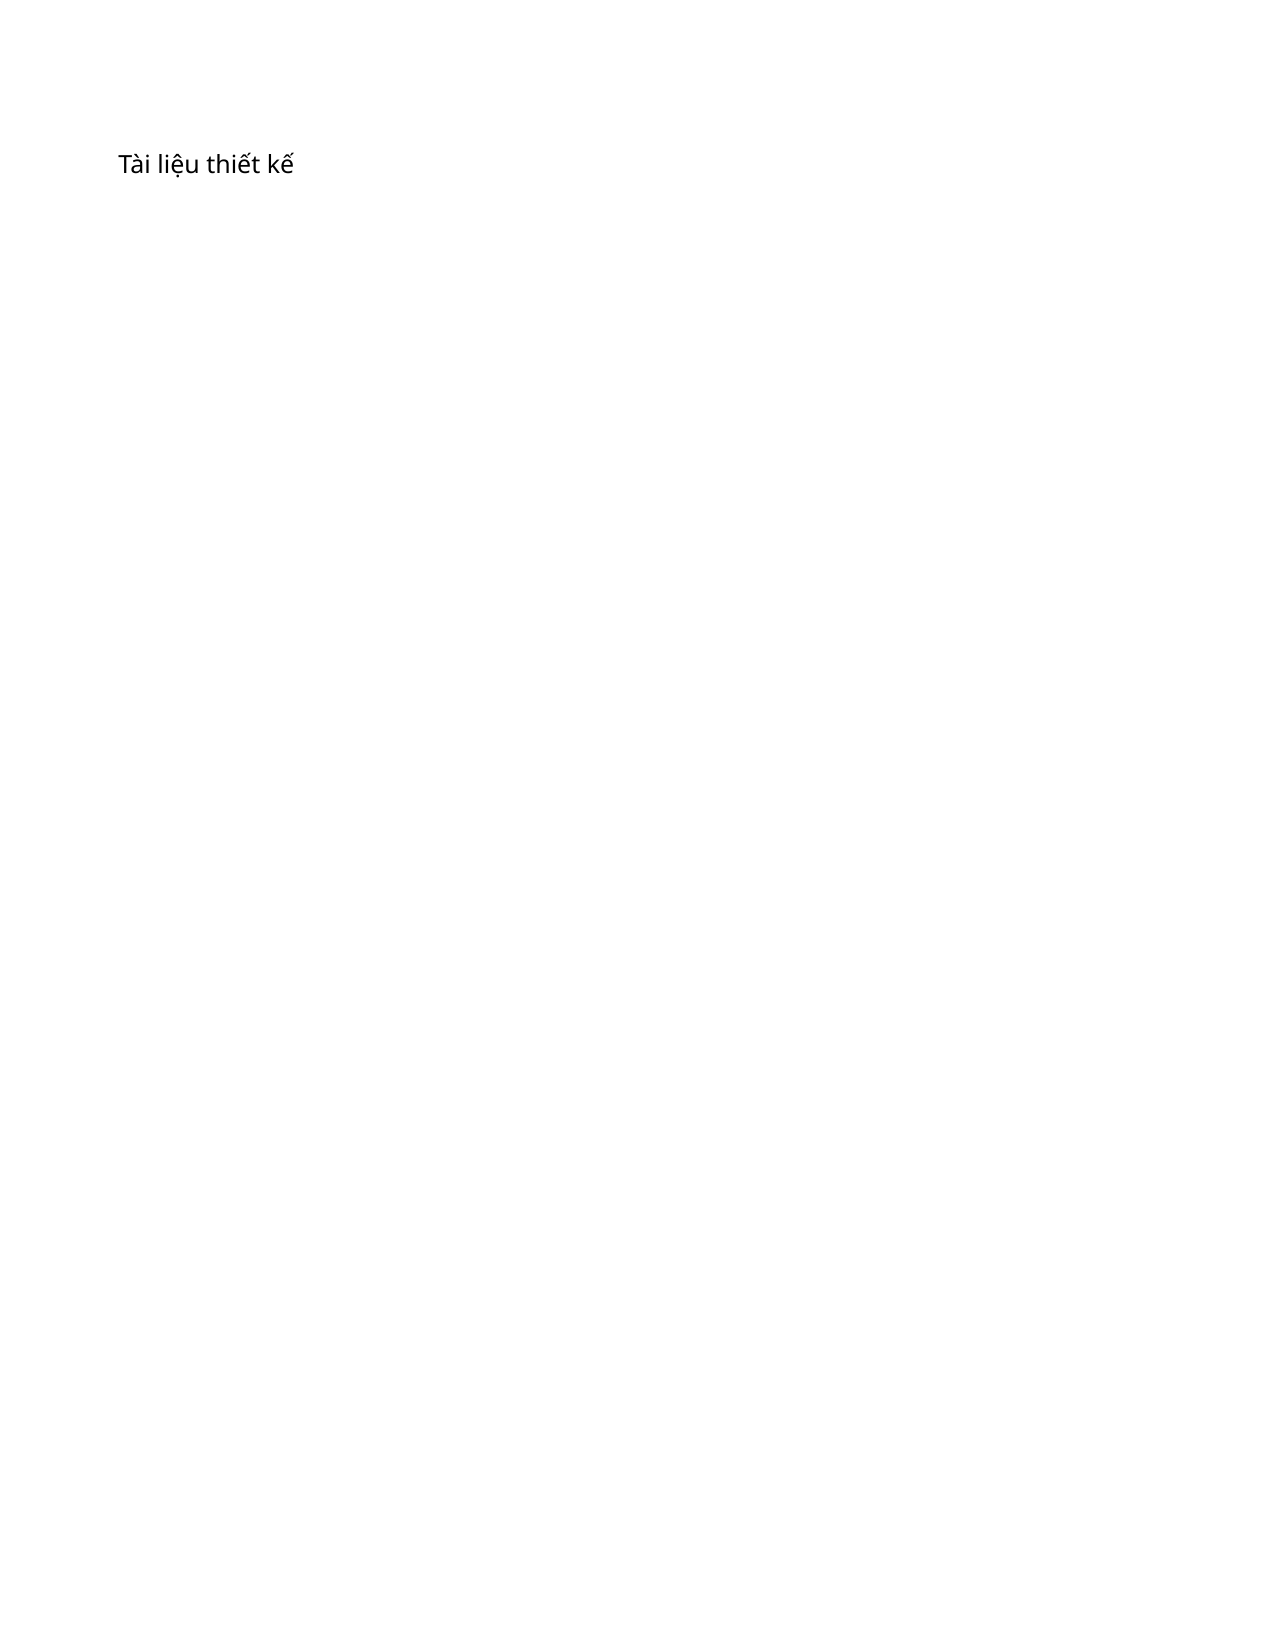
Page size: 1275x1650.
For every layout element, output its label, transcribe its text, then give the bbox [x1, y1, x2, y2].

text Tài liệu thiết kế [118, 147, 1157, 181]
